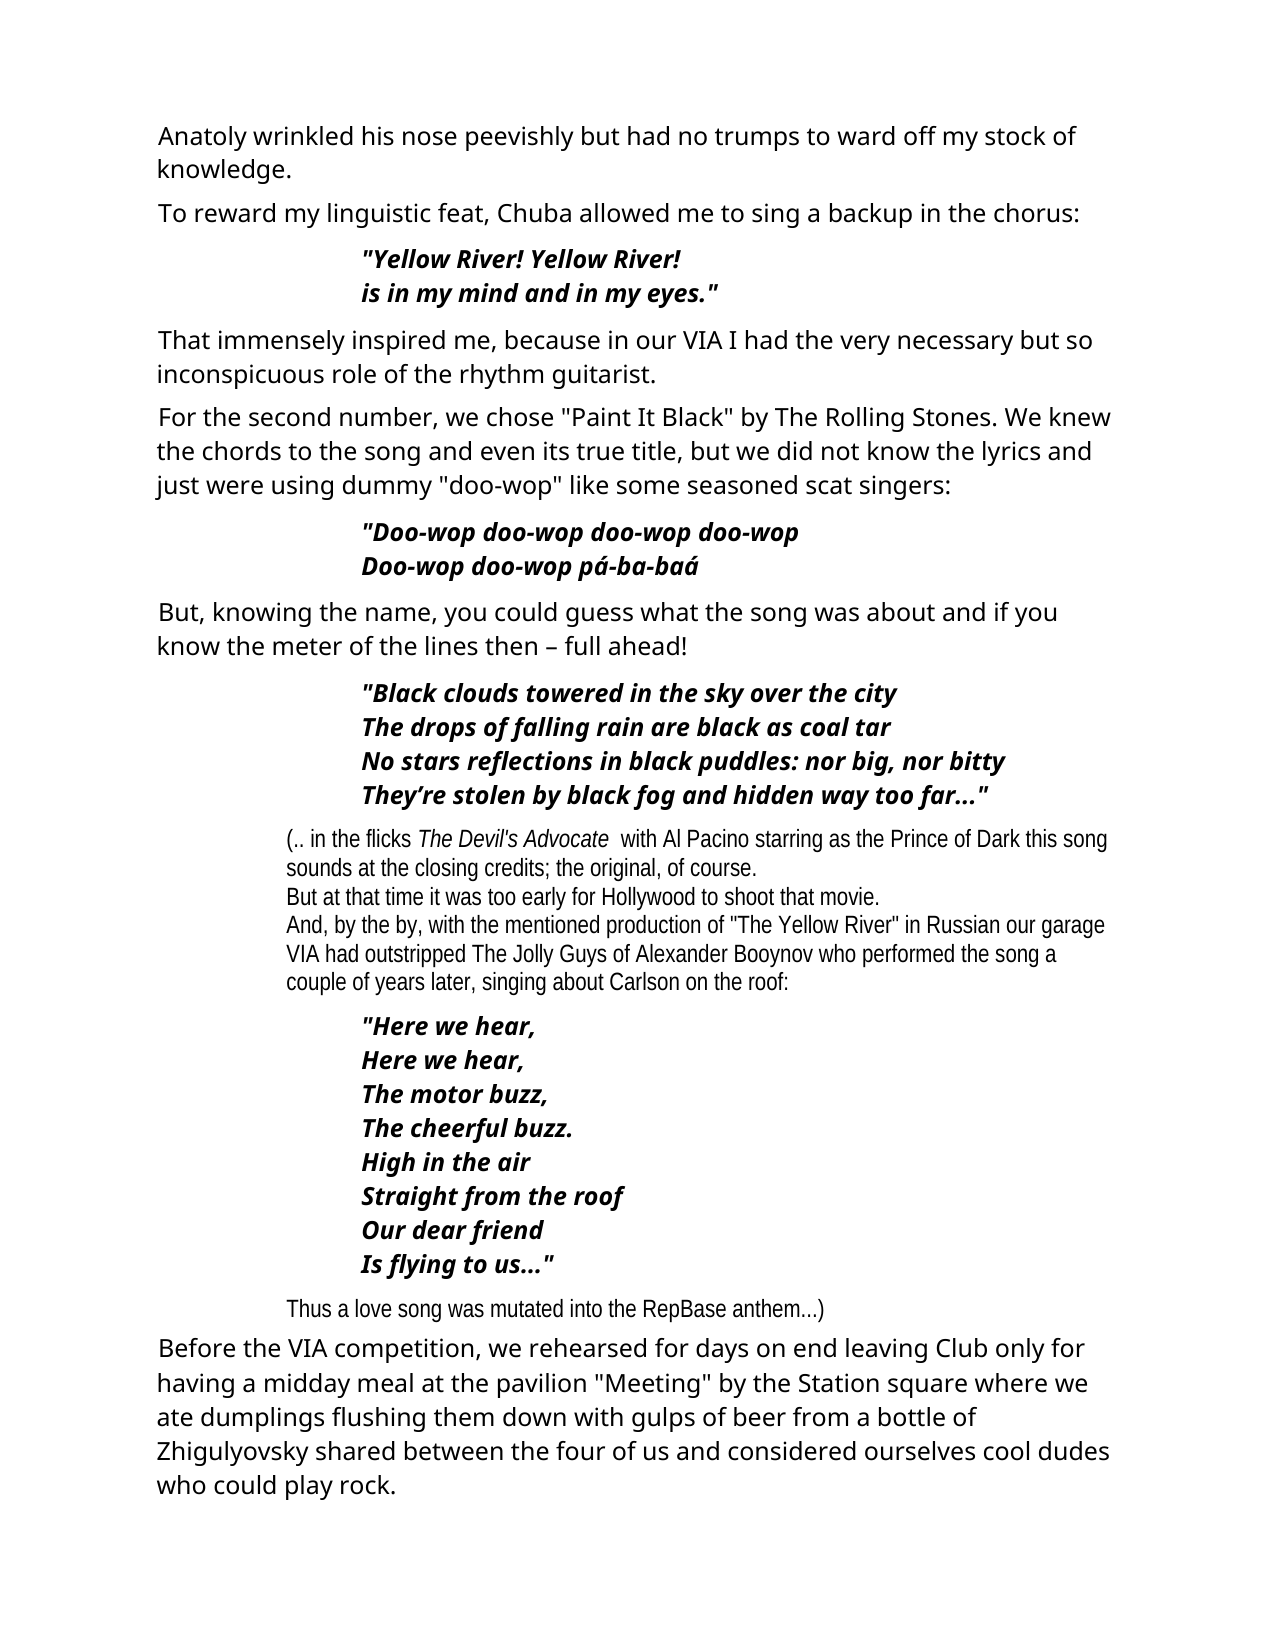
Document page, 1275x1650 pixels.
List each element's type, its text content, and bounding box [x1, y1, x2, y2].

text is in my mind and in my eyes." [286, 276, 1118, 310]
list (.. in the flicks The Devil's Advocate with Al Pacino starring as the Prince of Dark this song sounds at the closing credits; the original, of course. [286, 824, 1118, 881]
text They’re stolen by black fog and hidden way too far..." [286, 778, 1118, 812]
text That immensely inspired me, because in our VIA I had the very necessary but so inconspicuous role of the rhythm guitarist. [156, 322, 1118, 391]
text Straight from the roof [286, 1179, 1118, 1213]
list Thus a love song was mutated into the RepBase anthem...) [286, 1293, 1118, 1322]
text But, knowing the name, you could guess what the song was about and if you know the meter of the lines then – full ahead! [156, 595, 1118, 663]
text High in the air [286, 1145, 1118, 1179]
list And, by the by, with the mentioned production of "The Yellow River" in Russian our garage VIA had outstripped The Jolly Guys of Alexander Booynov who performed the song a couple of years later, singing about Carlson on the roof: [286, 910, 1118, 996]
text Here we hear, [286, 1043, 1118, 1077]
text To reward my linguistic feat, Chuba allowed me to sing a backup in the chorus: [156, 195, 1118, 229]
text Is flying to us..." [286, 1247, 1118, 1281]
text The drops of falling rain are black as coal tar [286, 709, 1118, 743]
text The motor buzz, [286, 1077, 1118, 1111]
text "Here we hear, [286, 1008, 1118, 1043]
text No stars reflections in black puddles: nor big, nor bitty [286, 743, 1118, 778]
text "Black clouds towered in the sky over the city [286, 675, 1118, 709]
text The cheerful buzz. [286, 1111, 1118, 1145]
text "Doo-wop doo-wop doo-wop doo-wop [286, 514, 1118, 548]
text Anatoly wrinkled his nose peevishly but had no trumps to ward off my stock of knowledge. [156, 118, 1118, 186]
text Doo-wop doo-wop pá-ba-baá [286, 548, 1118, 582]
text "Yellow River! Yellow River! [286, 242, 1118, 276]
list But at that time it was too early for Hollywood to shoot that movie. [286, 881, 1118, 910]
text Before the VIA competition, we rehearsed for days on end leaving Club only for having a midday meal at the pavilion "Meeting" by the Station square where we ate dumplings flushing them down with gulps of beer from a bottle of Zhigulyovsky shared between the four of us and considered ourselves cool dudes who could play rock. [156, 1331, 1118, 1501]
text For the second number, we chose "Paint It Black" by The Rolling Stones. We knew the chords to the song and even its true title, but we did not know the lyrics and just were using dummy "doo-wop" like some seasoned scat singers: [156, 399, 1118, 502]
text Our dear friend [286, 1213, 1118, 1247]
